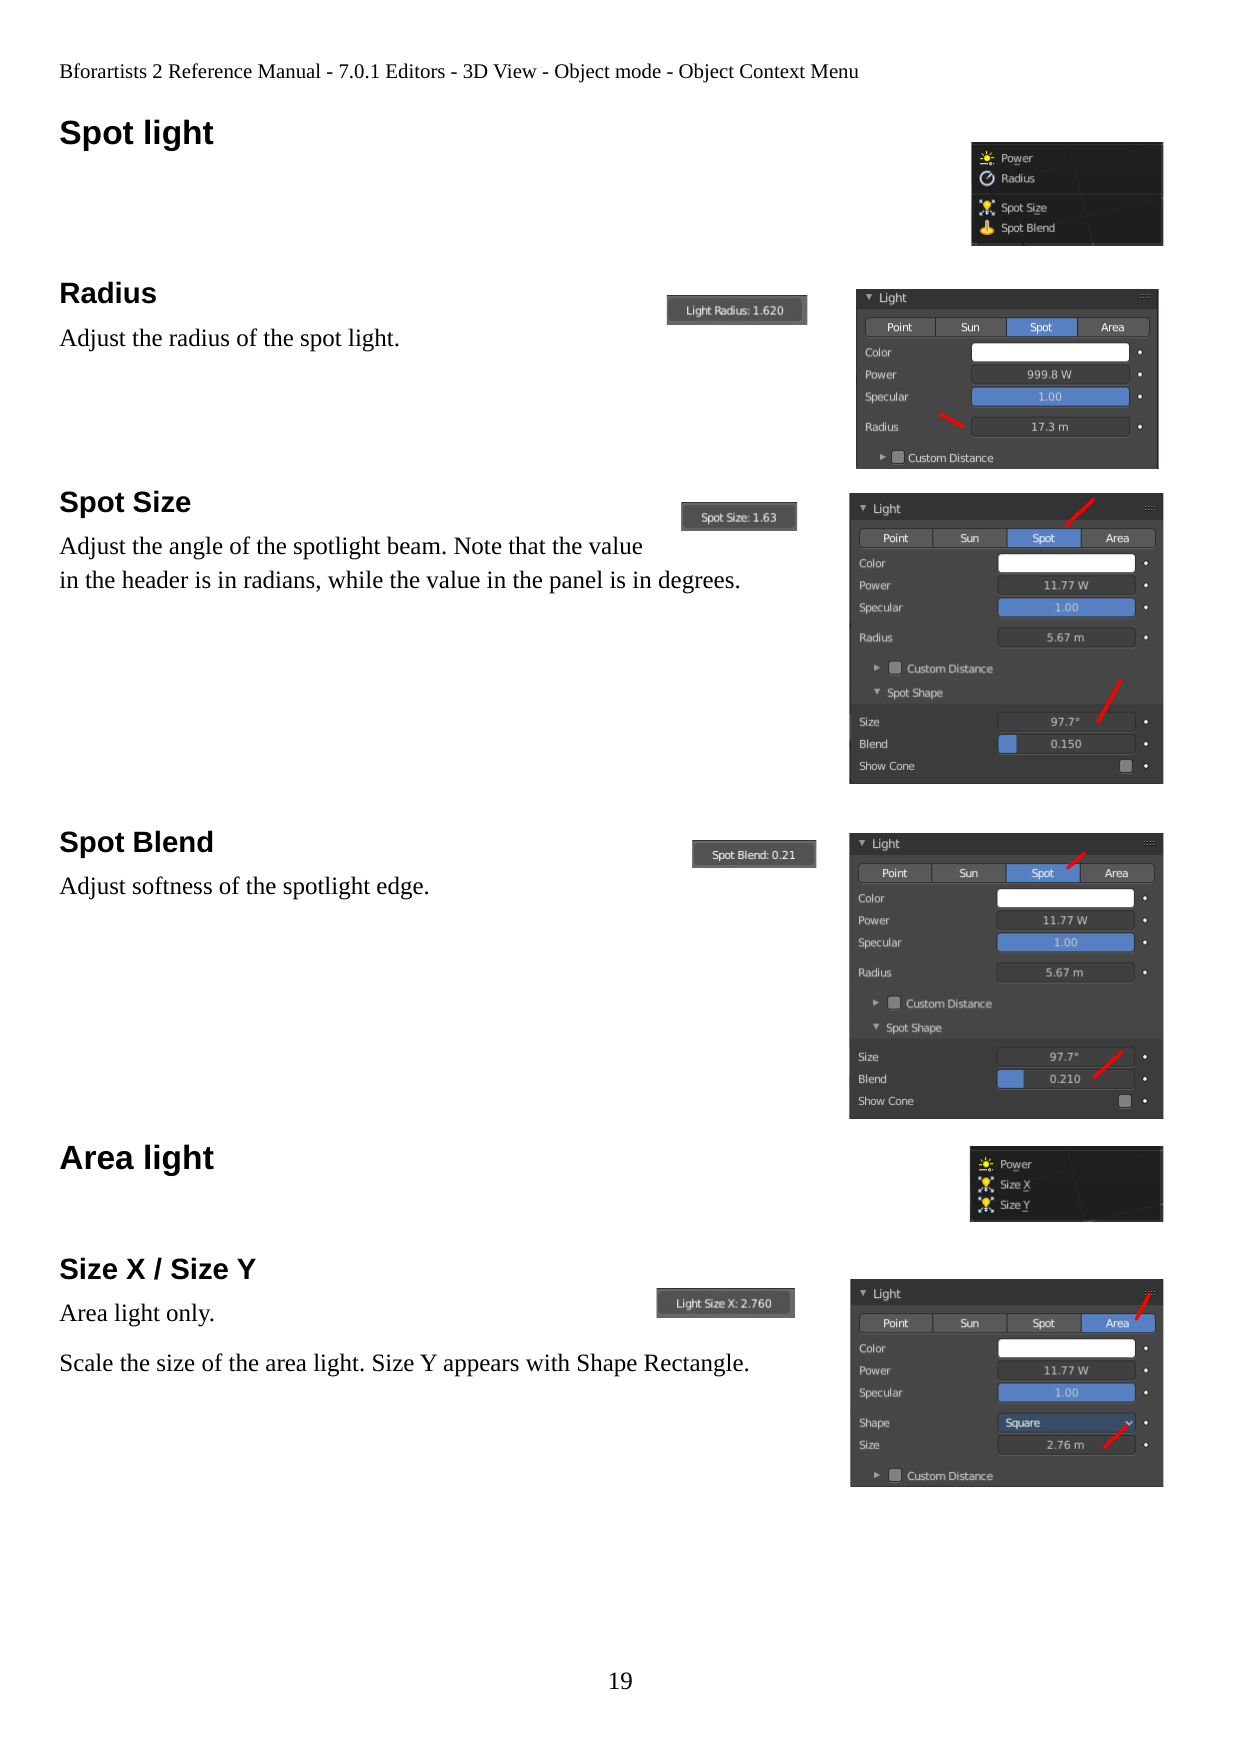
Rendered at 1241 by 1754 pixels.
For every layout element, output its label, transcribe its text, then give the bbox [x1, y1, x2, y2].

text Area light only. [59, 1298, 850, 1327]
text [1164, 1298, 1181, 1327]
picture [849, 493, 1164, 784]
picture [856, 289, 1159, 469]
text Adjust the angle of the spotlight beam. Note that the value in the header is in radians, while the value in the panel is in degrees. [59, 531, 849, 594]
picture [666, 295, 808, 325]
subtitle Spot Size [59, 484, 1181, 518]
picture [849, 833, 1164, 1119]
text Adjust softness of the spotlight edge. [59, 871, 849, 900]
subtitle Radius [59, 276, 1181, 310]
subtitle Size X / Size Y [59, 1252, 1181, 1286]
picture [656, 1288, 795, 1318]
subtitle Spot Blend [59, 825, 1181, 859]
picture [969, 1146, 1164, 1222]
picture [850, 1279, 1164, 1487]
subtitle Area light [59, 1137, 1181, 1176]
subtitle Spot light [59, 113, 1181, 151]
picture [692, 840, 817, 868]
picture [681, 502, 798, 531]
picture [971, 142, 1164, 246]
text Scale the size of the area light. Size Y appears with Shape Rectangle. [59, 1348, 850, 1376]
text Adjust the radius of the spot light. [59, 323, 856, 351]
